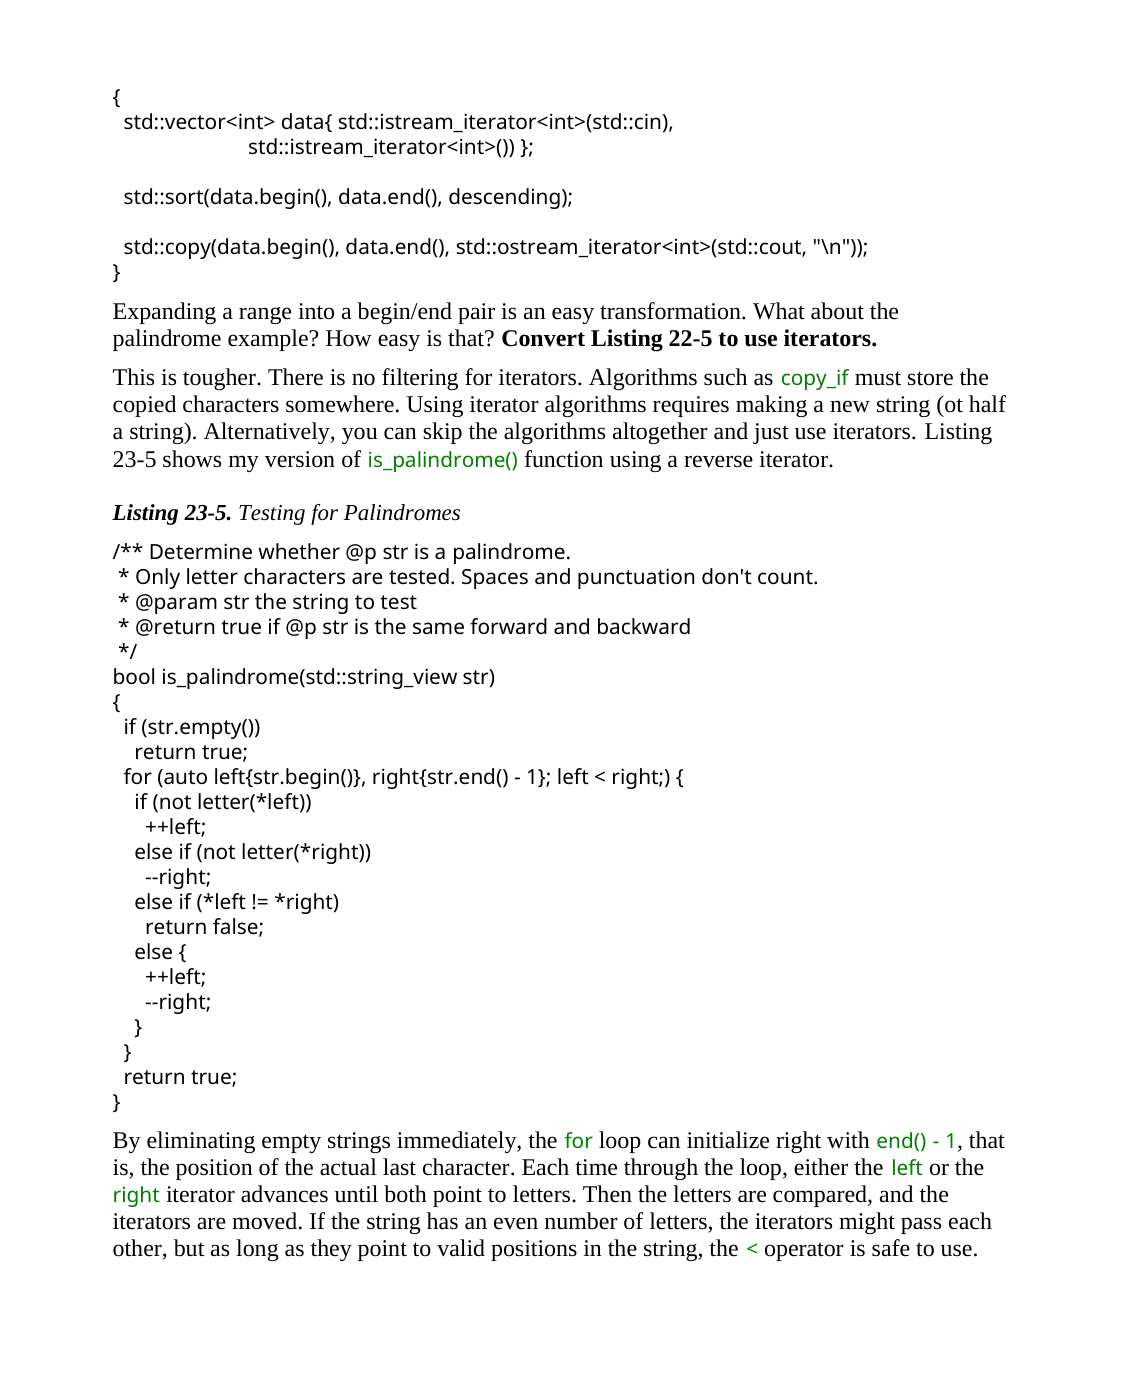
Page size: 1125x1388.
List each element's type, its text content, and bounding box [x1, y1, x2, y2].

text bool is_palindrome(std::string_view str) [112, 664, 997, 689]
text if (not letter(*left)) [112, 789, 997, 814]
text } [112, 1089, 997, 1114]
text { [112, 85, 997, 110]
text */ [112, 639, 997, 664]
text * @param str the string to test [112, 589, 997, 614]
text ++left; [112, 964, 997, 989]
text Listing 23-5. Testing for Palindromes [112, 497, 1012, 527]
text for (auto left{str.begin()}, right{str.end() - 1}; left < right;) { [112, 764, 997, 789]
text * Only letter characters are tested. Spaces and punctuation don't count. [112, 564, 997, 589]
text { [112, 689, 997, 714]
text return true; [112, 1064, 997, 1089]
text return false; [112, 914, 997, 939]
text --right; [112, 989, 997, 1014]
text Expanding a range into a begin/end pair is an easy transformation. What about the palindrome example? How easy is that? Convert Listing 22-5 to use iterators. [112, 297, 1012, 352]
text std::vector<int> data{ std::istream_iterator<int>(std::cin), [112, 110, 997, 135]
text if (str.empty()) [112, 714, 997, 739]
text --right; [112, 864, 997, 889]
text This is tougher. There is no filtering for iterators. Algorithms such as copy_if must store the copied characters somewhere. Using iterator algorithms requires making a new string (ot half a string). Alternatively, you can skip the algorithms altogether and just use iterators. Listing 23-5 shows my version of is_palindrome() function using a reverse iterator. [112, 364, 1012, 472]
text By eliminating empty strings immediately, the for loop can initialize right with end() - 1, that is, the position of the actual last character. Each time through the loop, either the left or the right iterator advances until both point to letters. Then the letters are compared, and the iterators are moved. If the string has an even number of letters, the iterators might pass each other, but as long as they point to valid positions in the string, the < operator is safe to use. [112, 1127, 1012, 1262]
text std::istream_iterator<int>()) }; [112, 135, 997, 160]
text } [112, 1039, 997, 1064]
text /** Determine whether @p str is a palindrome. [112, 539, 997, 564]
text * @return true if @p str is the same forward and backward [112, 614, 997, 639]
text } [112, 260, 997, 285]
text } [112, 1014, 997, 1039]
text return true; [112, 739, 997, 764]
text else { [112, 939, 997, 964]
text std::sort(data.begin(), data.end(), descending); [112, 185, 997, 210]
text std::copy(data.begin(), data.end(), std::ostream_iterator<int>(std::cout, "\n")); [112, 235, 997, 260]
text else if (*left != *right) [112, 889, 997, 914]
text else if (not letter(*right)) [112, 839, 997, 864]
text ++left; [112, 814, 997, 839]
